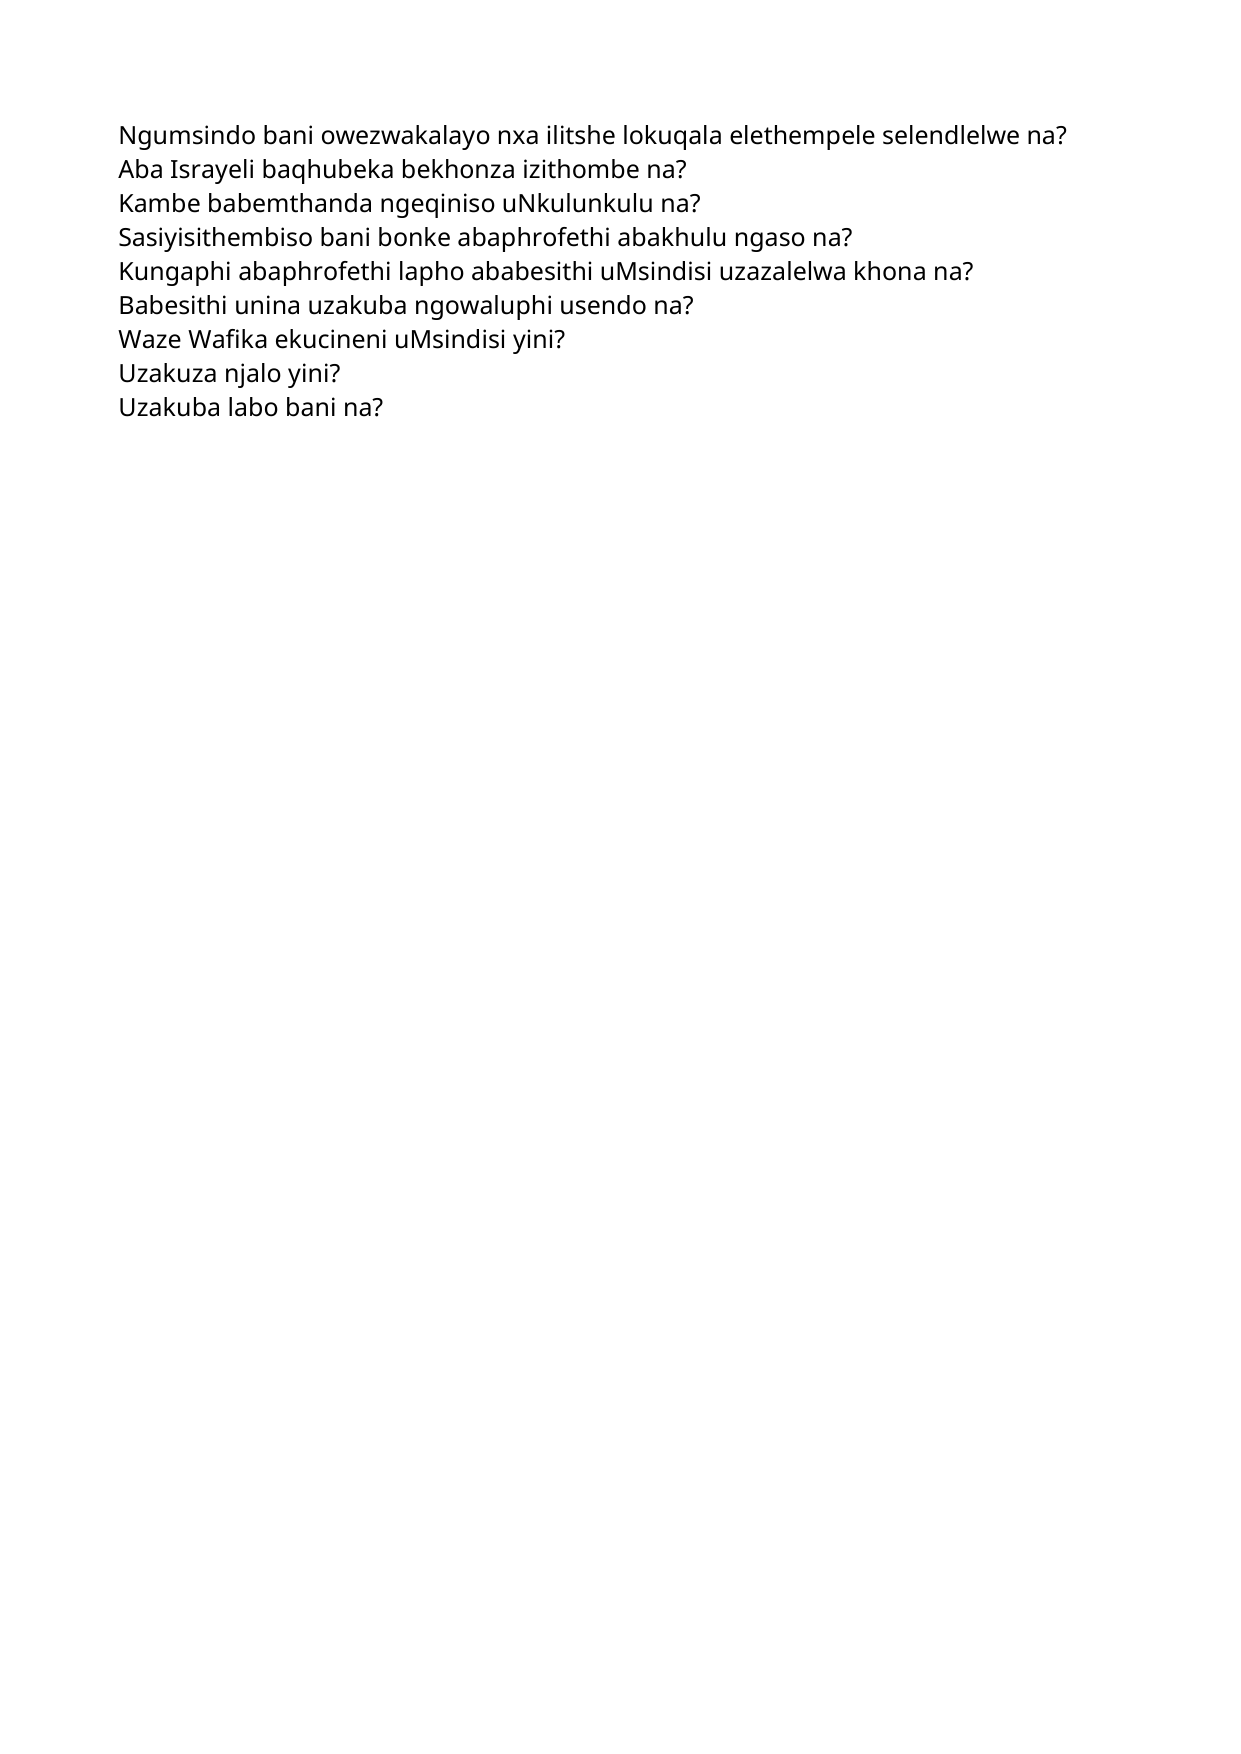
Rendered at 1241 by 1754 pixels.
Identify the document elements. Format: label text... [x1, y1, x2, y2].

text Kambe babemthanda ngeqiniso uNkulunkulu na? [118, 186, 1122, 220]
text Babesithi unina uzakuba ngowaluphi usendo na? [118, 288, 1122, 322]
text Kungaphi abaphrofethi lapho ababesithi uMsindisi uzazalelwa khona na? [118, 254, 1122, 288]
text Ngumsindo bani owezwakalayo nxa ilitshe lokuqala elethempele selendlelwe na? [118, 118, 1122, 152]
text Sasiyisithembiso bani bonke abaphrofethi abakhulu ngaso na? [118, 220, 1122, 254]
text Aba Israyeli baqhubeka bekhonza izithombe na? [118, 152, 1122, 186]
text Uzakuza njalo yini? [118, 356, 1122, 390]
text Waze Wafika ekucineni uMsindisi yini? [118, 322, 1122, 356]
text Uzakuba labo bani na? [118, 390, 1122, 424]
